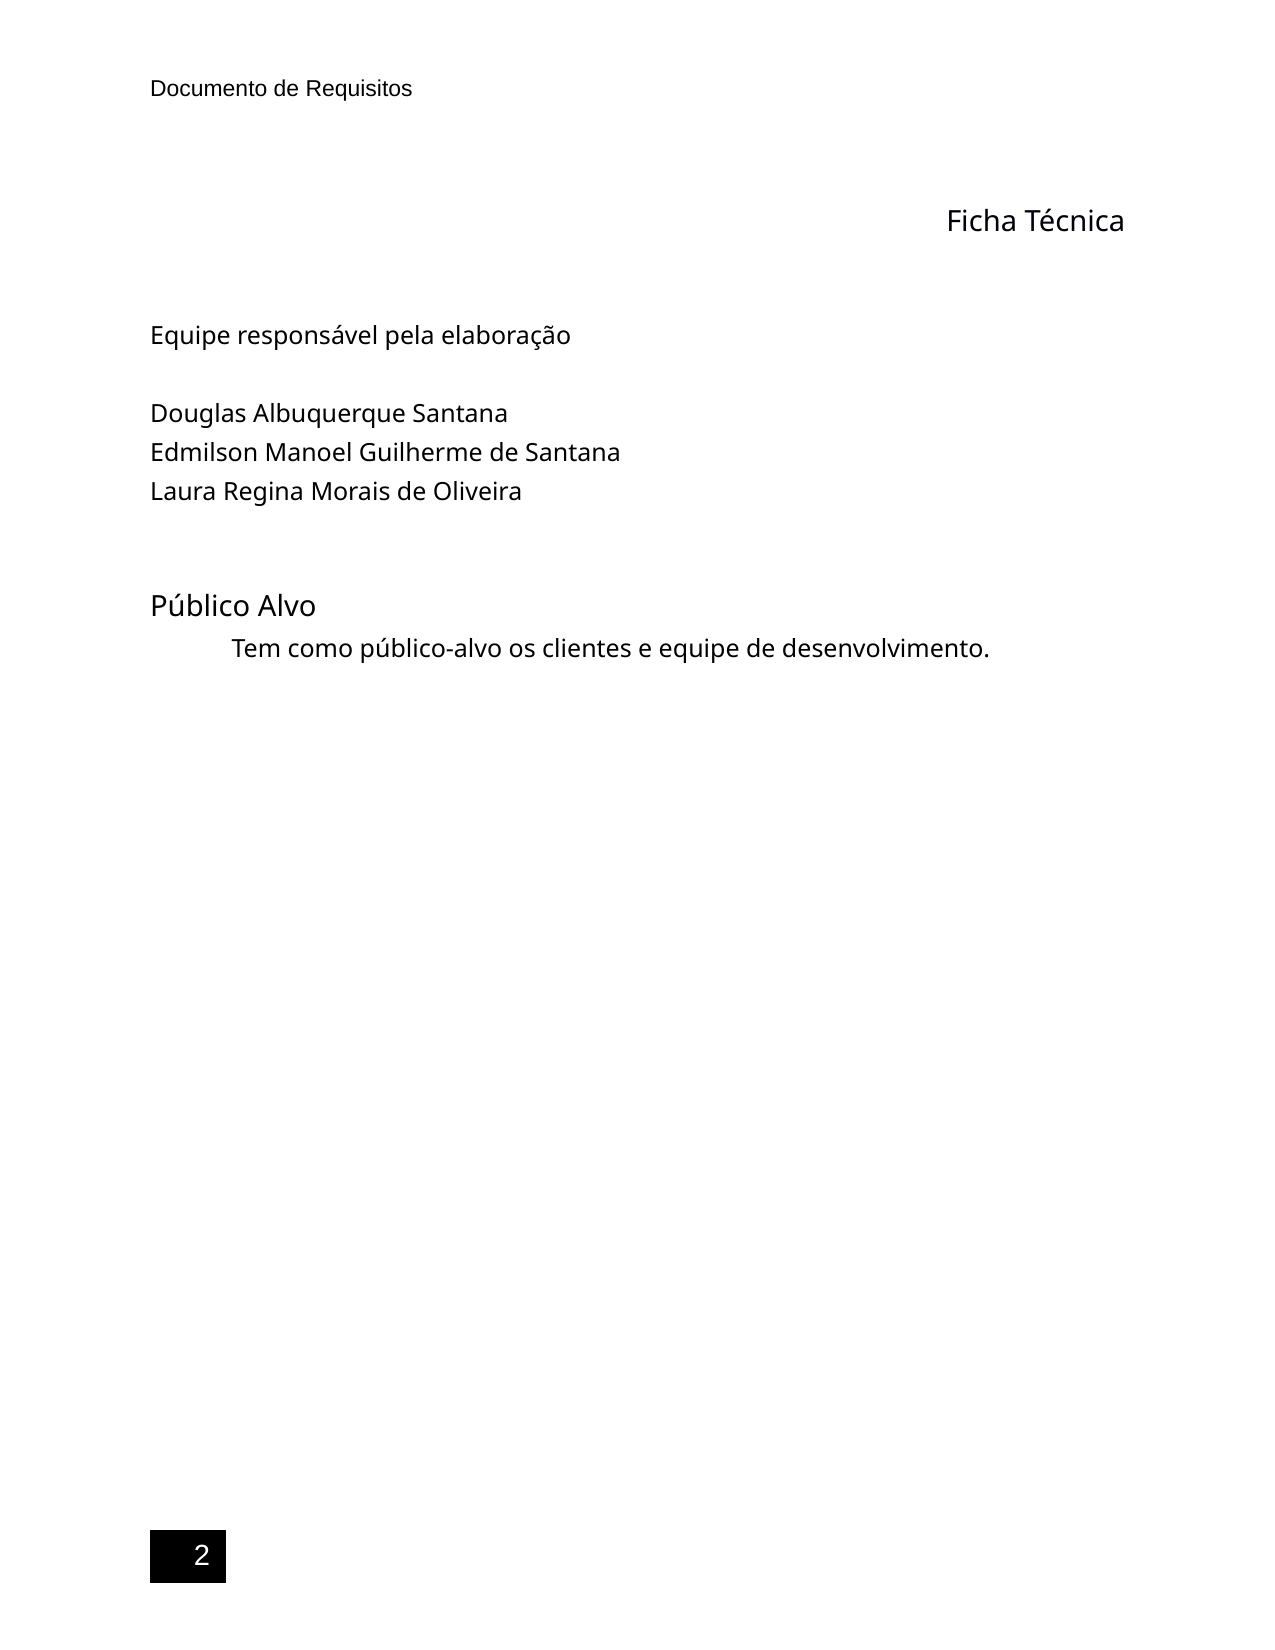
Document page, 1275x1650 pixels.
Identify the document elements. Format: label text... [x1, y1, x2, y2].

text Douglas Albuquerque Santana [150, 396, 1125, 430]
text Público Alvo [150, 585, 1125, 625]
text Laura Regina Morais de Oliveira [150, 474, 1125, 508]
text Equipe responsável pela elaboração [150, 317, 1125, 351]
text Tem como público-alvo os clientes e equipe de desenvolvimento. [150, 631, 1125, 665]
text Ficha Técnica [150, 200, 1125, 239]
text Edmilson Manoel Guilherme de Santana [150, 435, 1125, 469]
